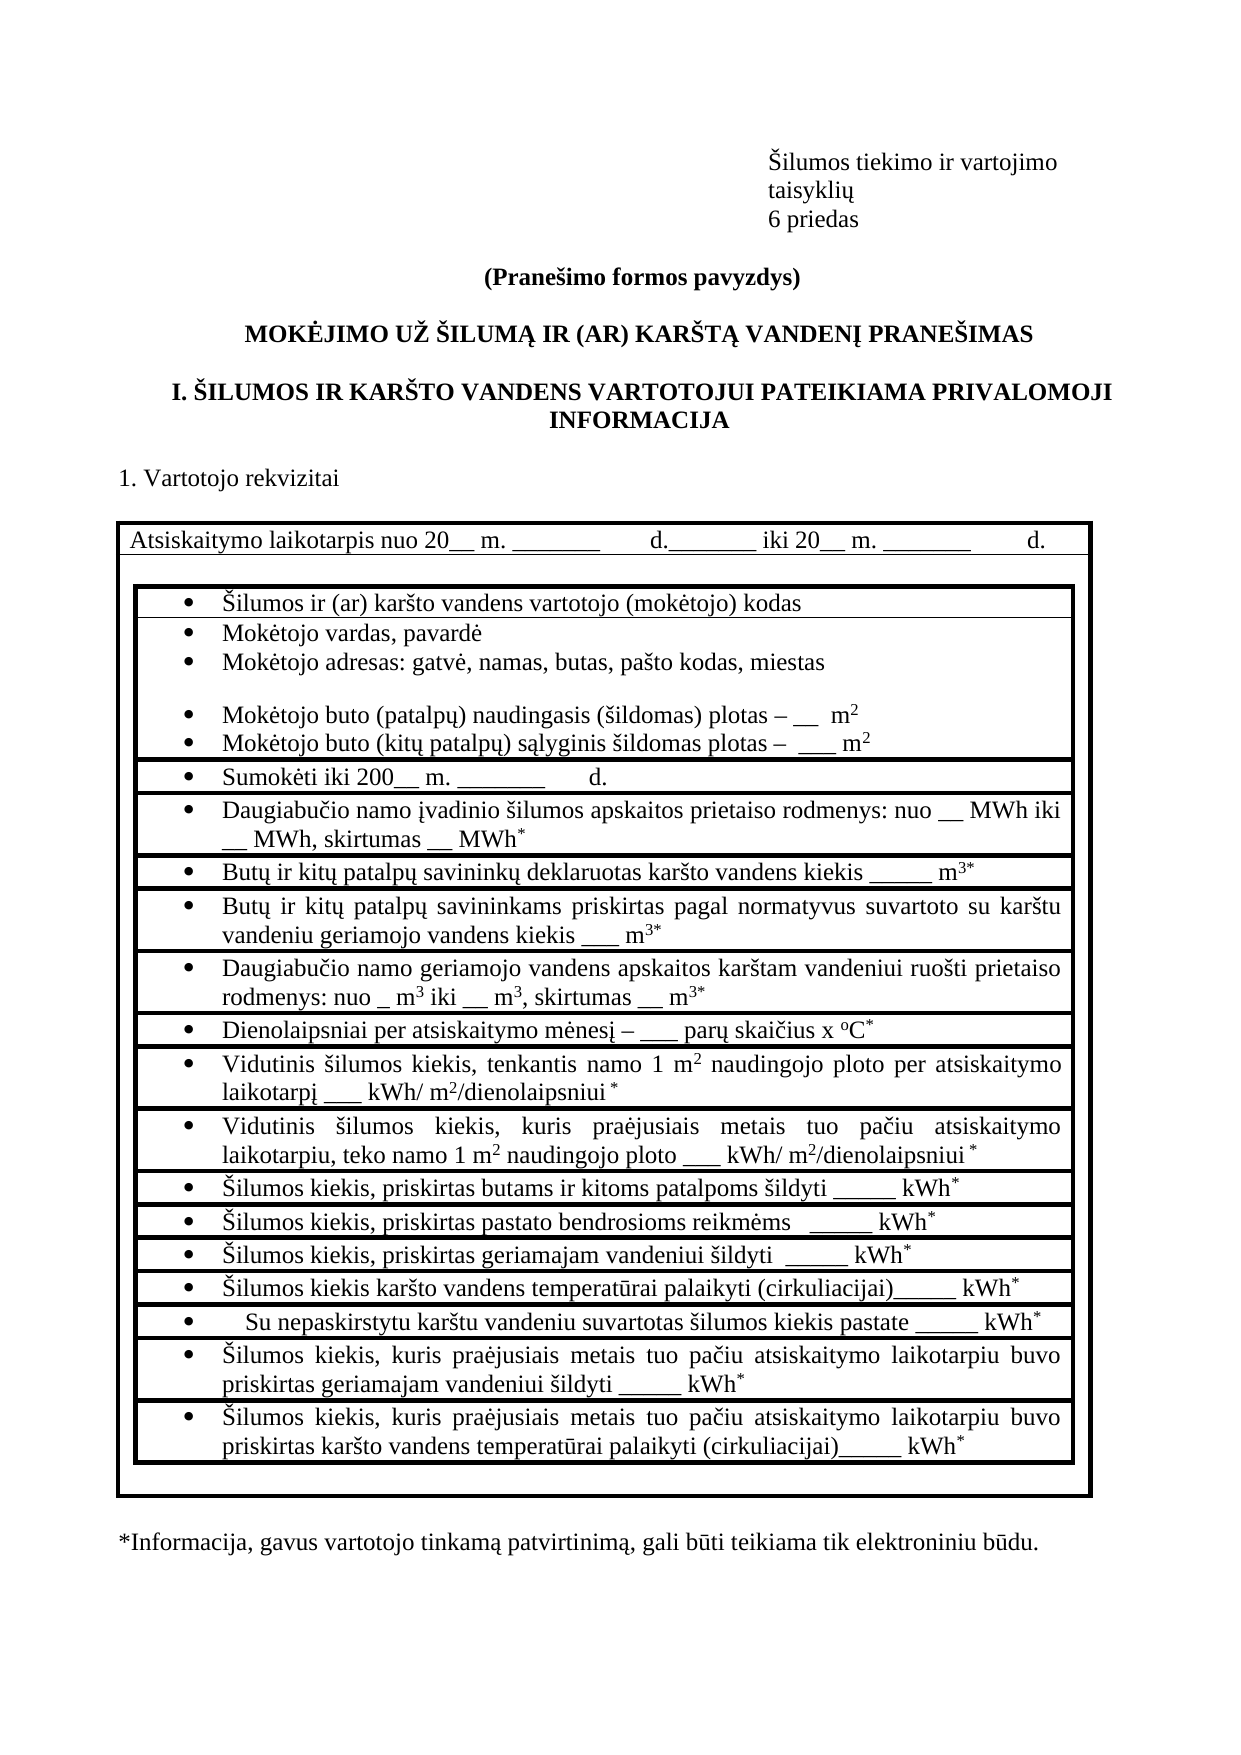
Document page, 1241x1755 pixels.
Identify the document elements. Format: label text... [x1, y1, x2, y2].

table_cell  Mokėtojo adresas: gatvė, namas, butas, pašto kodas, miestas [138, 647, 1071, 700]
text I. ŠILUMOS IR KARŠTO VANDENS VARTOTOJUI PATEIKIAMA PRIVALOMOJI INFORMACIJA [118, 377, 1166, 434]
text MOKĖJIMO UŽ ŠILUMĄ IR (AR) KARŠTĄ VANDENĮ PRANEŠIMAS [118, 319, 1166, 348]
text taisyklių [768, 176, 1166, 204]
text Šilumos tiekimo ir vartojimo [768, 147, 1166, 176]
table_cell  Šilumos kiekis, priskirtas pastato bendrosioms reikmėms _____ kWh* [138, 1207, 1071, 1235]
text 1. Vartotojo rekvizitai [118, 463, 1166, 492]
table_cell [120, 1465, 1088, 1493]
table_cell  Mokėtojo vardas, pavardė [138, 618, 1071, 647]
table_cell [1075, 584, 1088, 1465]
table_cell [120, 584, 133, 1465]
table_cell  Butų ir kitų patalpų savininkų deklaruotas karšto vandens kiekis _____ m3* [138, 858, 1071, 886]
table_cell  Butų ir kitų patalpų savininkams priskirtas pagal normatyvus suvartoto su karštu vandeniu geriamojo vandens kiekis ___ m3* [138, 891, 1071, 948]
table_cell  Šilumos kiekis, priskirtas butams ir kitoms patalpoms šildyti _____ kWh* [138, 1173, 1071, 1202]
table_cell  Sumokėti iki 200__ m. _______ d. [138, 762, 1071, 791]
text *Informacija, gavus vartotojo tinkamą patvirtinimą, gali būti teikiama tik elektroniniu būdu. [118, 1527, 1166, 1556]
table_cell [120, 555, 1088, 584]
table_cell  Daugiabučio namo įvadinio šilumos apskaitos prietaiso rodmenys: nuo __ MWh iki __ MWh, skirtumas __ MWh* [138, 795, 1071, 853]
table_cell  Šilumos kiekis, kuris praėjusiais metais tuo pačiu atsiskaitymo laikotarpiu buvo priskirtas karšto vandens temperatūrai palaikyti (cirkuliacijai)_____ kWh* [138, 1403, 1071, 1460]
text (Pranešimo formos pavyzdys) [118, 262, 1166, 291]
table_cell Su nepaskirstytu karštu vandeniu suvartotas šilumos kiekis pastate _____ kWh* [138, 1307, 1071, 1336]
table_cell  Mokėtojo buto (patalpų) naudingasis (šildomas) plotas – __ m2  Mokėtojo buto (kitų patalpų) sąlyginis šildomas plotas – ___ m2 [138, 700, 1071, 757]
table_cell  Daugiabučio namo geriamojo vandens apskaitos karštam vandeniui ruošti prietaiso rodmenys: nuo _ m3 iki __ m3, skirtumas __ m3* [138, 953, 1071, 1011]
table_cell  Vidutinis šilumos kiekis, kuris praėjusiais metais tuo pačiu atsiskaitymo laikotarpiu, teko namo 1 m2 naudingojo ploto ___ kWh/ m2/dienolaipsniui * [138, 1111, 1071, 1168]
table_header  Šilumos ir (ar) karšto vandens vartotojo (mokėtojo) kodas [138, 589, 1071, 617]
text 6 priedas [129, 204, 1166, 233]
table_cell  Vidutinis šilumos kiekis, tenkantis namo 1 m2 naudingojo ploto per atsiskaitymo laikotarpį ___ kWh/ m2/dienolaipsniui * [138, 1049, 1071, 1106]
table_cell  Šilumos kiekis, kuris praėjusiais metais tuo pačiu atsiskaitymo laikotarpiu buvo priskirtas geriamajam vandeniui šildyti _____ kWh* [138, 1340, 1071, 1398]
table_cell  Šilumos kiekis, priskirtas geriamajam vandeniui šildyti _____ kWh* [138, 1240, 1071, 1269]
table_cell  Šilumos kiekis karšto vandens temperatūrai palaikyti (cirkuliacijai)_____ kWh* [138, 1273, 1071, 1302]
table_cell  Dienolaipsniai per atsiskaitymo mėnesį – ___ parų skaičius x oC* [138, 1015, 1071, 1044]
table_header Atsiskaitymo laikotarpis nuo 20__ m. _______ d._______ iki 20__ m. _______ d. [120, 525, 1088, 554]
